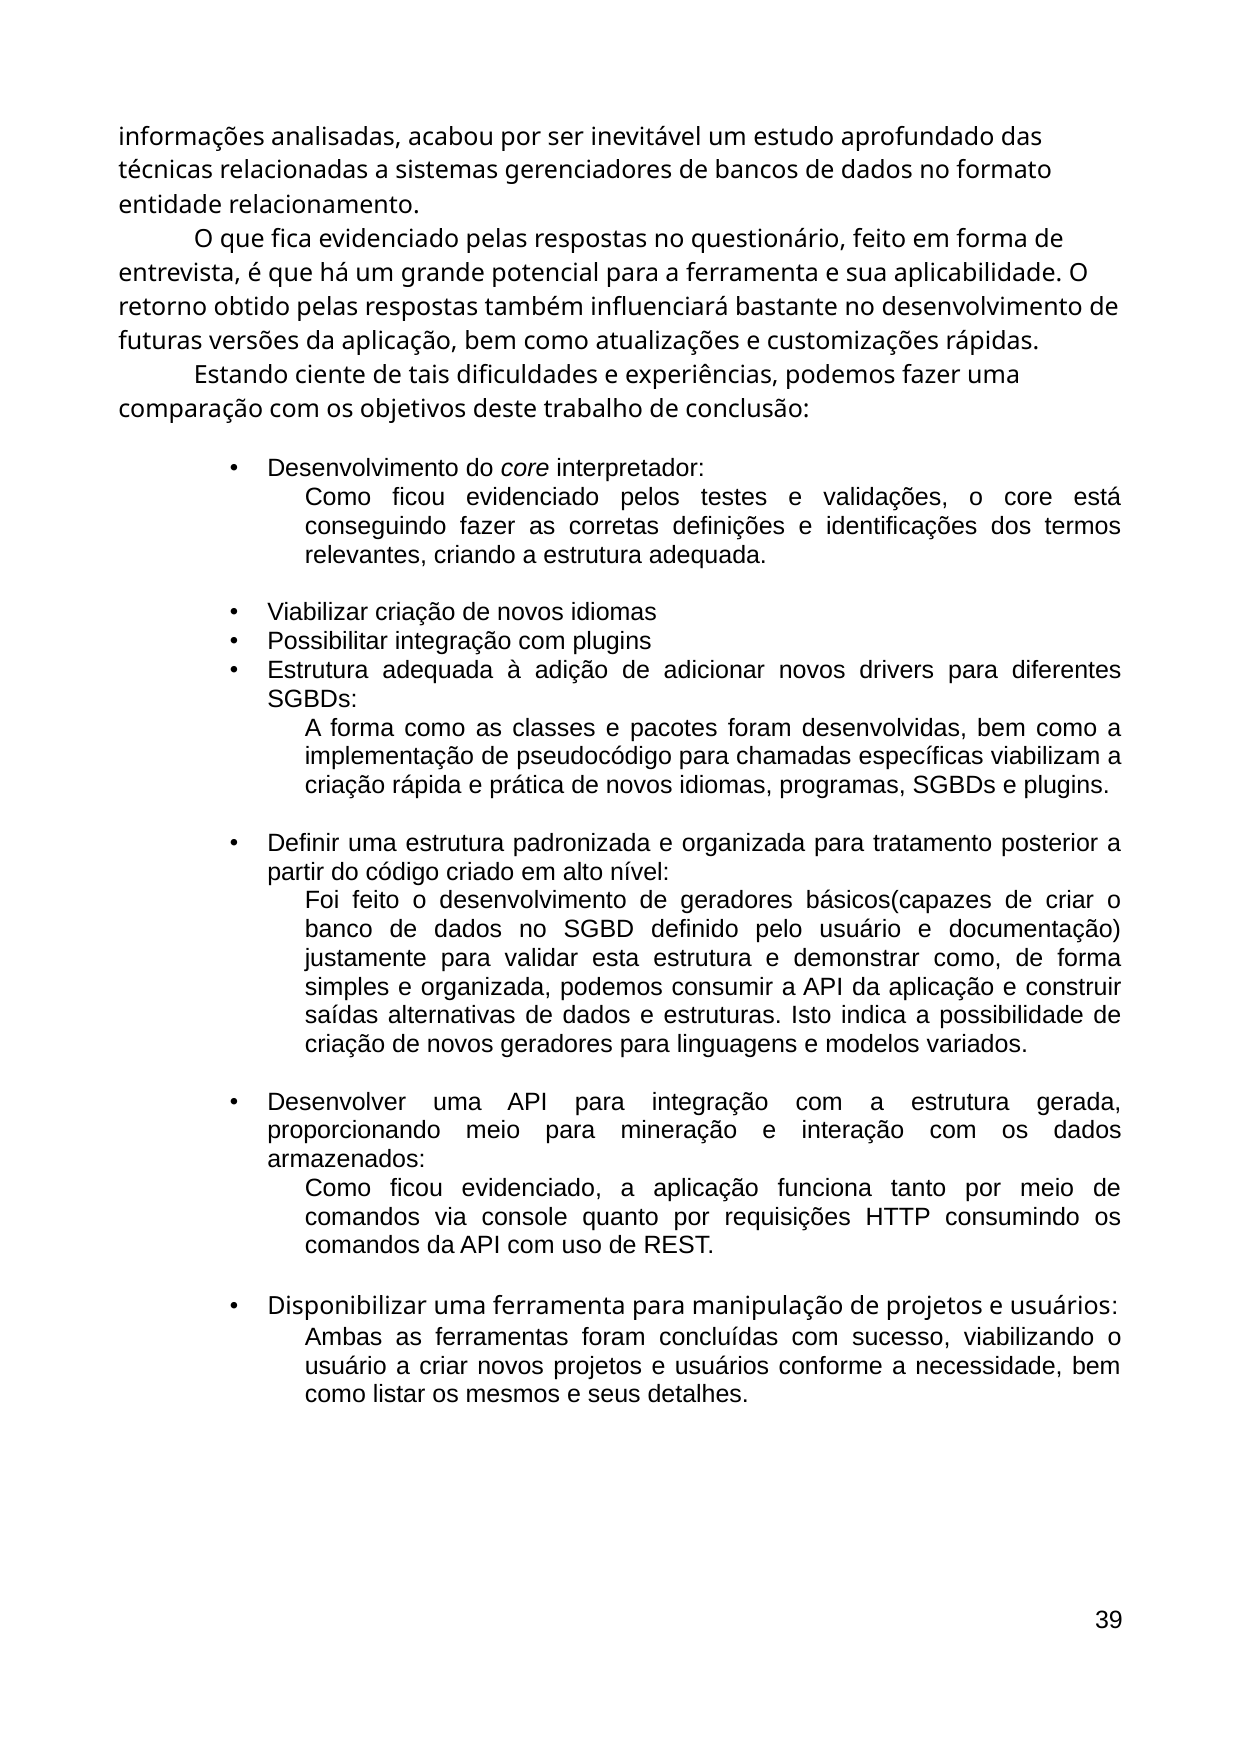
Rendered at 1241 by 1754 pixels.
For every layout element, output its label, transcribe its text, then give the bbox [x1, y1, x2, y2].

list Ambas as ferramentas foram concluídas com sucesso, viabilizando o usuário a criar novos projetos e usuários conforme a necessidade, bem como listar os mesmos e seus detalhes. [267, 1322, 1122, 1408]
list Desenvolvimento do core interpretador: [229, 453, 1122, 482]
list Foi feito o desenvolvimento de geradores básicos(capazes de criar o banco de dados no SGBD definido pelo usuário e documentação) justamente para validar esta estrutura e demonstrar como, de forma simples e organizada, podemos consumir a API da aplicação e construir saídas alternativas de dados e estruturas. Isto indica a possibilidade de criação de novos geradores para linguagens e modelos variados. [267, 885, 1122, 1058]
list Desenvolver uma API para integração com a estrutura gerada, proporcionando meio para mineração e interação com os dados armazenados: [229, 1086, 1122, 1173]
list Definir uma estrutura padronizada e organizada para tratamento posterior a partir do código criado em alto nível: [229, 828, 1122, 885]
list Possibilitar integração com plugins [229, 626, 1122, 655]
text informações analisadas, acabou por ser inevitável um estudo aprofundado das técnicas relacionadas a sistemas gerenciadores de bancos de dados no formato entidade relacionamento. [118, 118, 1122, 220]
list A forma como as classes e pacotes foram desenvolvidas, bem como a implementação de pseudocódigo para chamadas específicas viabilizam a criação rápida e prática de novos idiomas, programas, SGBDs e plugins. [267, 713, 1122, 799]
text O que fica evidenciado pelas respostas no questionário, feito em forma de entrevista, é que há um grande potencial para a ferramenta e sua aplicabilidade. O retorno obtido pelas respostas também influenciará bastante no desenvolvimento de futuras versões da aplicação, bem como atualizações e customizações rápidas. [118, 220, 1122, 357]
list Como ficou evidenciado, a aplicação funciona tanto por meio de comandos via console quanto por requisições HTTP consumindo os comandos da API com uso de REST. [267, 1173, 1122, 1259]
list Como ficou evidenciado pelos testes e validações, o core está conseguindo fazer as corretas definições e identificações dos termos relevantes, criando a estrutura adequada. [267, 482, 1122, 568]
list Estrutura adequada à adição de adicionar novos drivers para diferentes SGBDs: [229, 655, 1122, 713]
list Disponibilizar uma ferramenta para manipulação de projetos e usuários: [229, 1288, 1122, 1322]
text Estando ciente de tais dificuldades e experiências, podemos fazer uma comparação com os objetivos deste trabalho de conclusão: [118, 357, 1122, 425]
list Viabilizar criação de novos idiomas [229, 597, 1122, 626]
